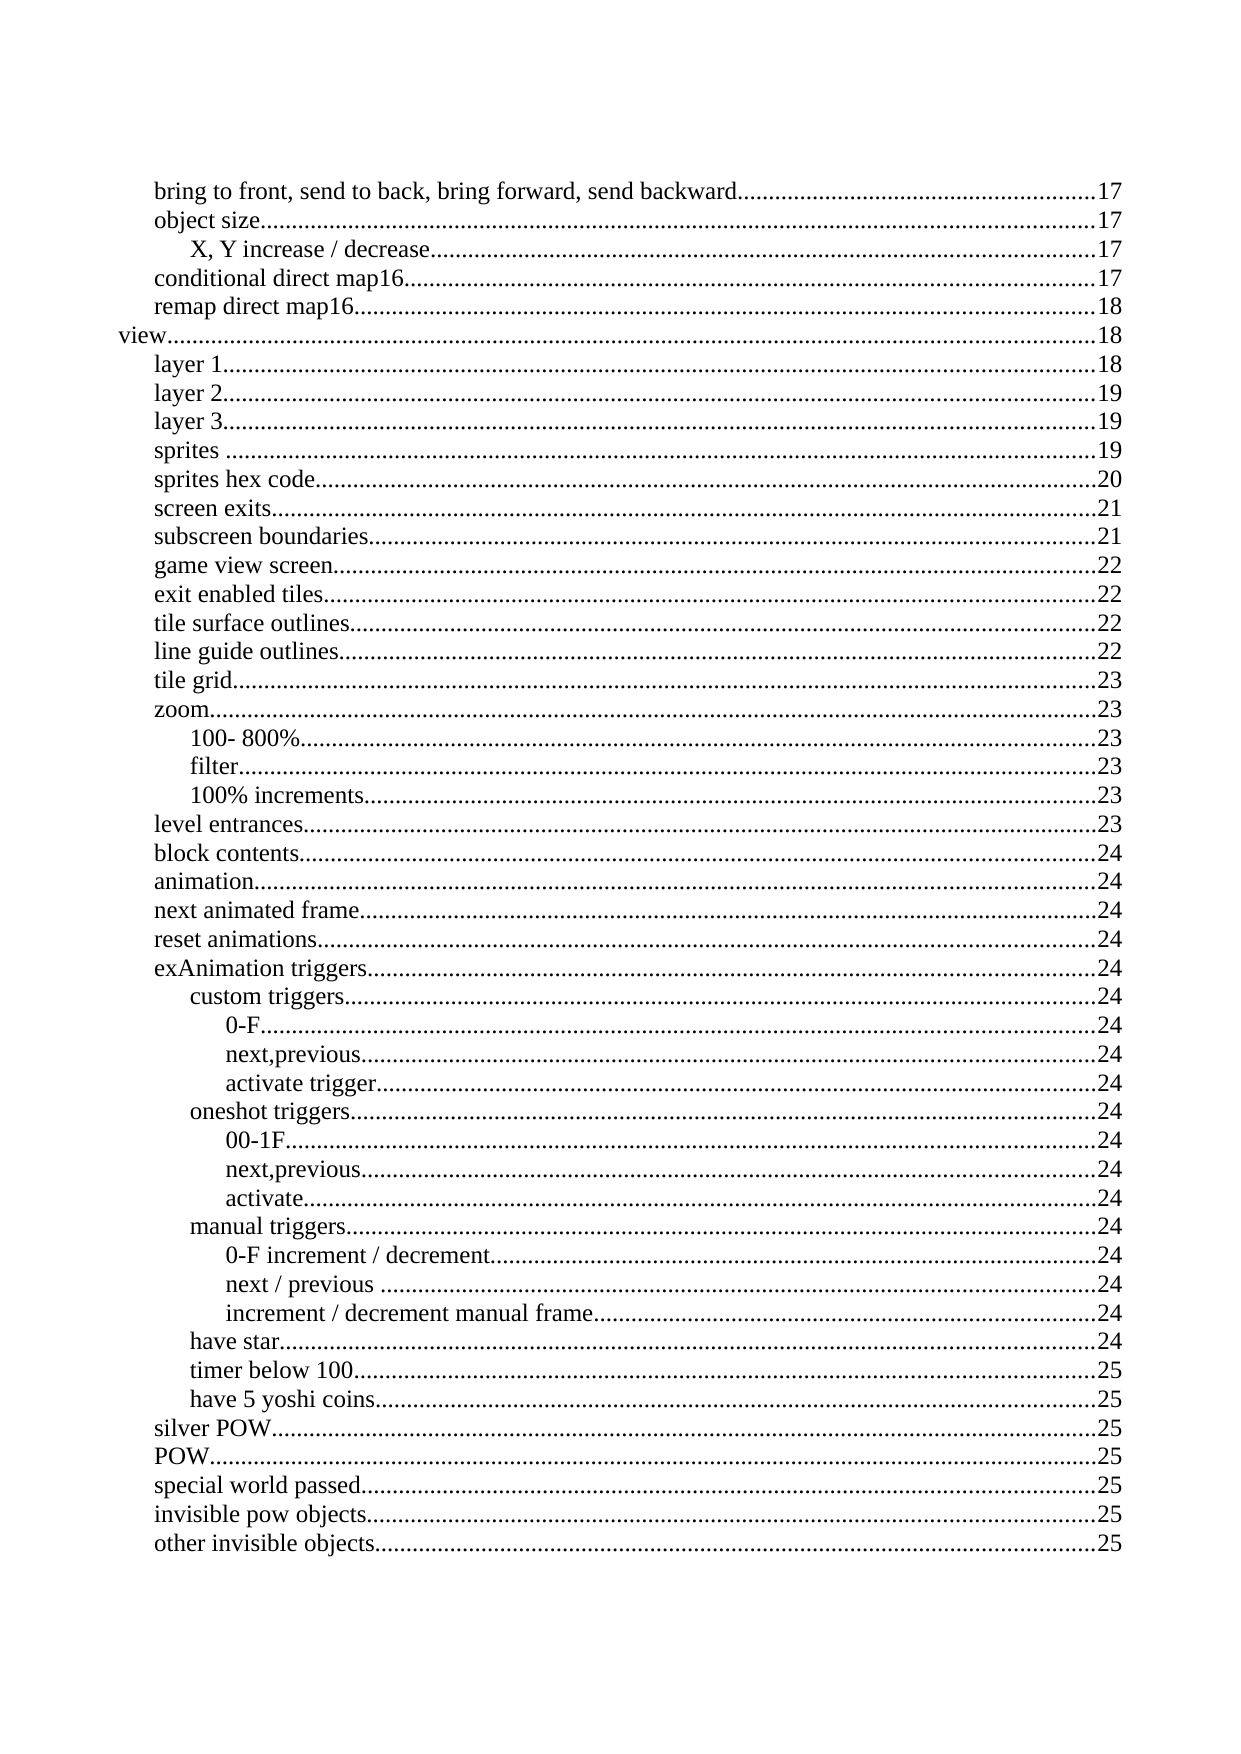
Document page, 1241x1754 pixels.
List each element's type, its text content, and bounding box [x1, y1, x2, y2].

text invisible pow objects 25 [148, 1499, 1122, 1528]
text animation 24 [148, 866, 1122, 895]
text next / previous 24 [207, 1269, 1122, 1298]
text screen exits 21 [148, 493, 1122, 521]
text custom triggers 24 [177, 981, 1122, 1010]
text next,previous 24 [207, 1154, 1122, 1183]
text 100- 800% 23 [177, 723, 1122, 751]
text level entrances 23 [148, 809, 1122, 838]
text tile surface outlines 22 [148, 608, 1122, 636]
text increment / decrement manual frame 24 [207, 1298, 1122, 1326]
text exAnimation triggers 24 [148, 953, 1122, 981]
text tile grid 23 [148, 665, 1122, 694]
text layer 1 18 [148, 349, 1122, 378]
text bring to front, send to back, bring forward, send backward 17 [148, 176, 1122, 205]
text layer 2 19 [148, 378, 1122, 406]
text exit enabled tiles 22 [148, 579, 1122, 608]
text have star 24 [177, 1326, 1122, 1355]
text activate trigger 24 [207, 1068, 1122, 1096]
text sprites 19 [148, 435, 1122, 464]
text object size 17 [148, 205, 1122, 234]
text subscreen boundaries 21 [148, 521, 1122, 550]
text filter 23 [177, 751, 1122, 780]
text view 18 [118, 320, 1122, 349]
text 100% increments 23 [177, 780, 1122, 809]
text line guide outlines 22 [148, 636, 1122, 665]
text sprites hex code 20 [148, 464, 1122, 493]
text 0-F increment / decrement 24 [207, 1240, 1122, 1269]
text timer below 100 25 [177, 1355, 1122, 1384]
text have 5 yoshi coins 25 [177, 1384, 1122, 1413]
text manual triggers 24 [177, 1211, 1122, 1240]
text silver POW 25 [148, 1413, 1122, 1441]
text activate 24 [207, 1183, 1122, 1211]
text 0-F 24 [207, 1010, 1122, 1039]
text POW 25 [148, 1441, 1122, 1470]
text layer 3 19 [148, 406, 1122, 435]
text oneshot triggers 24 [177, 1096, 1122, 1125]
text conditional direct map16 17 [148, 263, 1122, 291]
text 00-1F 24 [207, 1125, 1122, 1154]
text next animated frame 24 [148, 895, 1122, 924]
text next,previous 24 [207, 1039, 1122, 1068]
text block contents 24 [148, 838, 1122, 866]
text remap direct map16 18 [148, 291, 1122, 320]
text reset animations 24 [148, 924, 1122, 953]
text special world passed 25 [148, 1470, 1122, 1499]
text other invisible objects 25 [148, 1528, 1122, 1556]
text game view screen 22 [148, 550, 1122, 579]
text zoom 23 [148, 694, 1122, 723]
text X, Y increase / decrease 17 [177, 234, 1122, 263]
